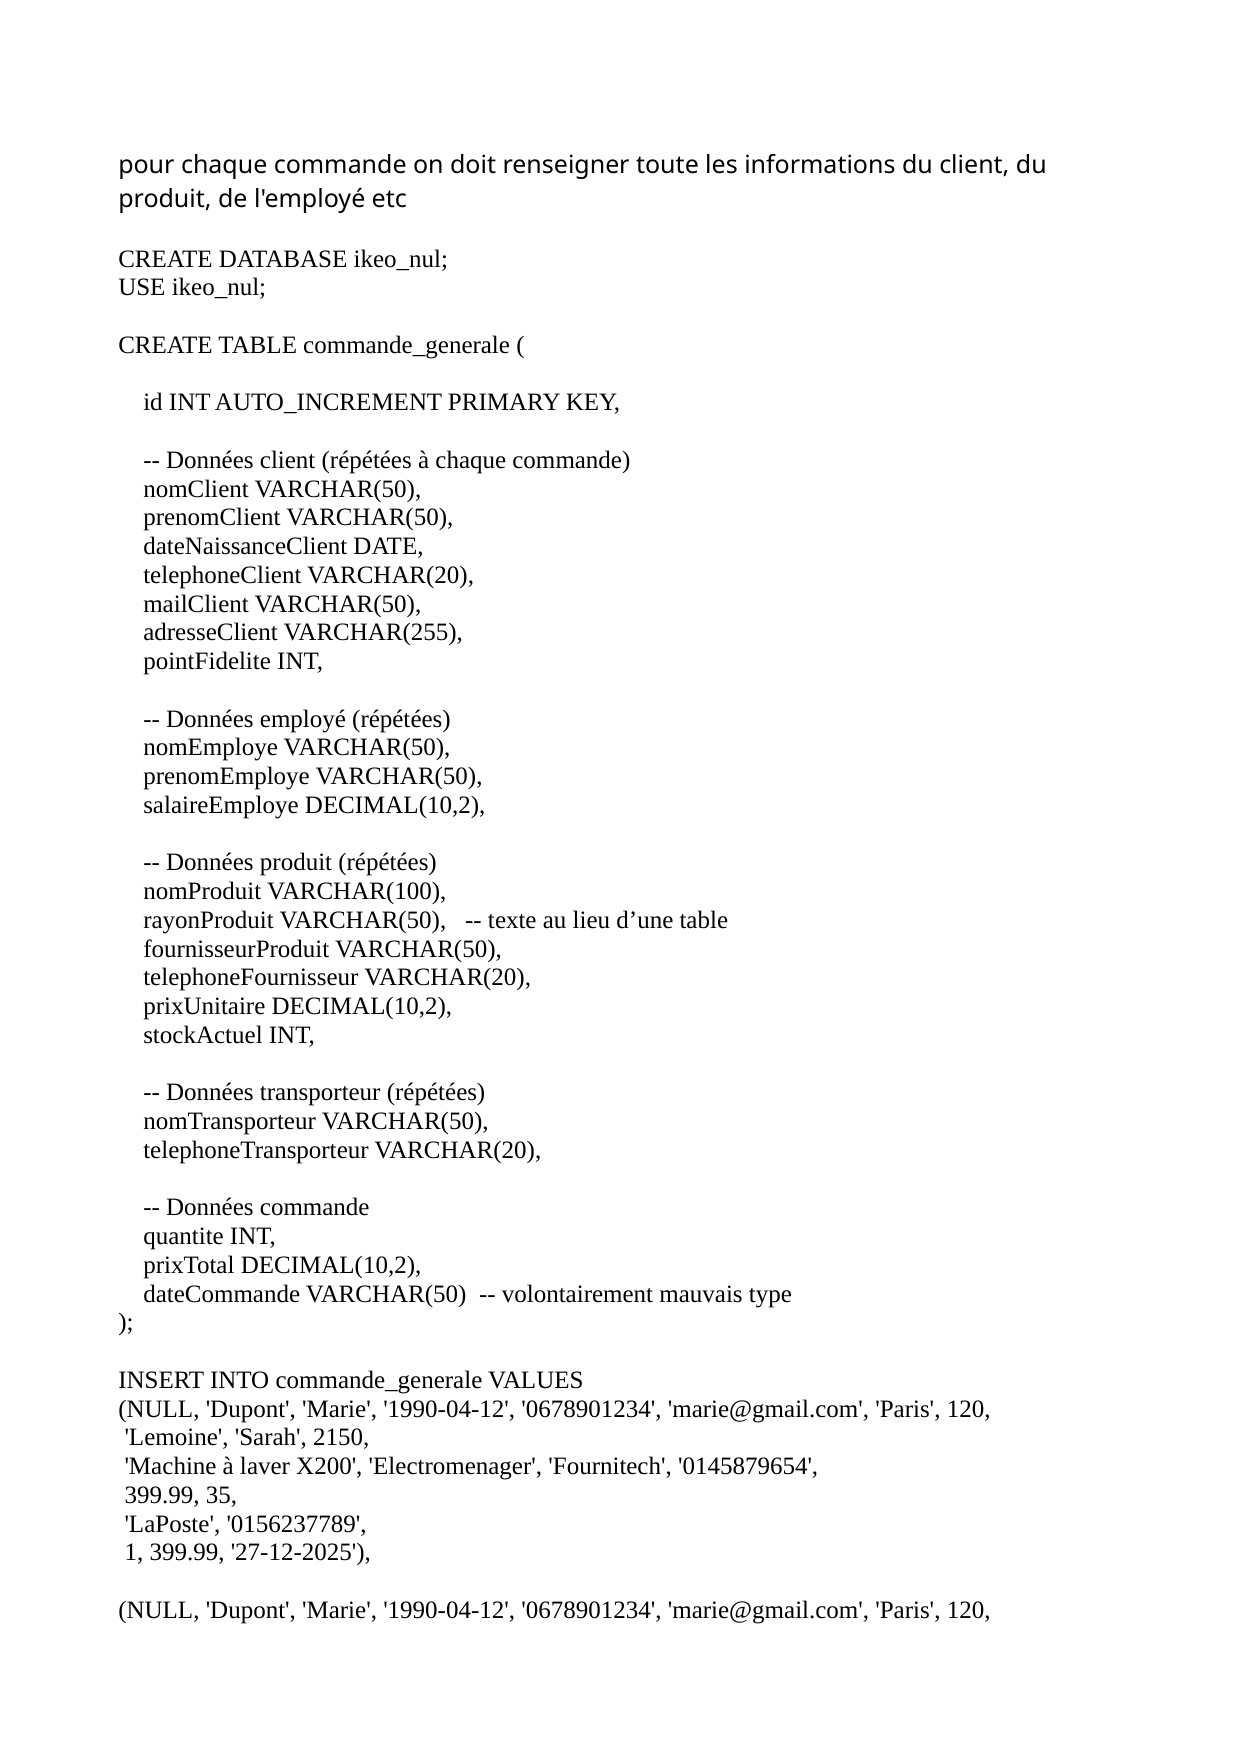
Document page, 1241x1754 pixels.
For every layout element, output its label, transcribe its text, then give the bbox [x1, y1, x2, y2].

text nomEmploye VARCHAR(50), [118, 732, 1122, 761]
text -- Données transporteur (répétées) [118, 1077, 1122, 1106]
text stockActuel INT, [118, 1020, 1122, 1049]
text prixUnitaire DECIMAL(10,2), [118, 991, 1122, 1020]
text fournisseurProduit VARCHAR(50), [118, 934, 1122, 962]
text CREATE DATABASE ikeo_nul; [118, 244, 1122, 272]
text rayonProduit VARCHAR(50), -- texte au lieu d’une table [118, 905, 1122, 934]
text -- Données produit (répétées) [118, 847, 1122, 876]
text -- Données client (répétées à chaque commande) [118, 445, 1122, 474]
text -- Données commande [118, 1192, 1122, 1221]
text adresseClient VARCHAR(255), [118, 617, 1122, 646]
text telephoneTransporteur VARCHAR(20), [118, 1135, 1122, 1164]
text id INT AUTO_INCREMENT PRIMARY KEY, [118, 387, 1122, 416]
text dateCommande VARCHAR(50) -- volontairement mauvais type [118, 1279, 1122, 1307]
text 'Machine à laver X200', 'Electromenager', 'Fournitech', '0145879654', [118, 1451, 1122, 1480]
text salaireEmploye DECIMAL(10,2), [118, 790, 1122, 819]
text 399.99, 35, [118, 1480, 1122, 1509]
text CREATE TABLE commande_generale ( [118, 330, 1122, 359]
text dateNaissanceClient DATE, [118, 531, 1122, 560]
text quantite INT, [118, 1221, 1122, 1250]
text ); [118, 1307, 1122, 1336]
text 'LaPoste', '0156237789', [118, 1509, 1122, 1537]
text pointFidelite INT, [118, 646, 1122, 675]
text nomTransporteur VARCHAR(50), [118, 1106, 1122, 1135]
text -- Données employé (répétées) [118, 704, 1122, 732]
text (NULL, 'Dupont', 'Marie', '1990-04-12', '0678901234', 'marie@gmail.com', 'Paris', 120, [118, 1394, 1122, 1422]
text USE ikeo_nul; [118, 272, 1122, 301]
text prixTotal DECIMAL(10,2), [118, 1250, 1122, 1279]
text nomClient VARCHAR(50), [118, 474, 1122, 502]
text 1, 399.99, '27-12-2025'), [118, 1537, 1122, 1566]
text nomProduit VARCHAR(100), [118, 876, 1122, 905]
text prenomClient VARCHAR(50), [118, 502, 1122, 531]
text telephoneFournisseur VARCHAR(20), [118, 962, 1122, 991]
text mailClient VARCHAR(50), [118, 589, 1122, 617]
text prenomEmploye VARCHAR(50), [118, 761, 1122, 790]
text telephoneClient VARCHAR(20), [118, 560, 1122, 589]
text (NULL, 'Dupont', 'Marie', '1990-04-12', '0678901234', 'marie@gmail.com', 'Paris', 120, [118, 1595, 1122, 1624]
text 'Lemoine', 'Sarah', 2150, [118, 1422, 1122, 1451]
text INSERT INTO commande_generale VALUES [118, 1365, 1122, 1394]
text pour chaque commande on doit renseigner toute les informations du client, du produit, de l'employé etc [118, 147, 1122, 215]
